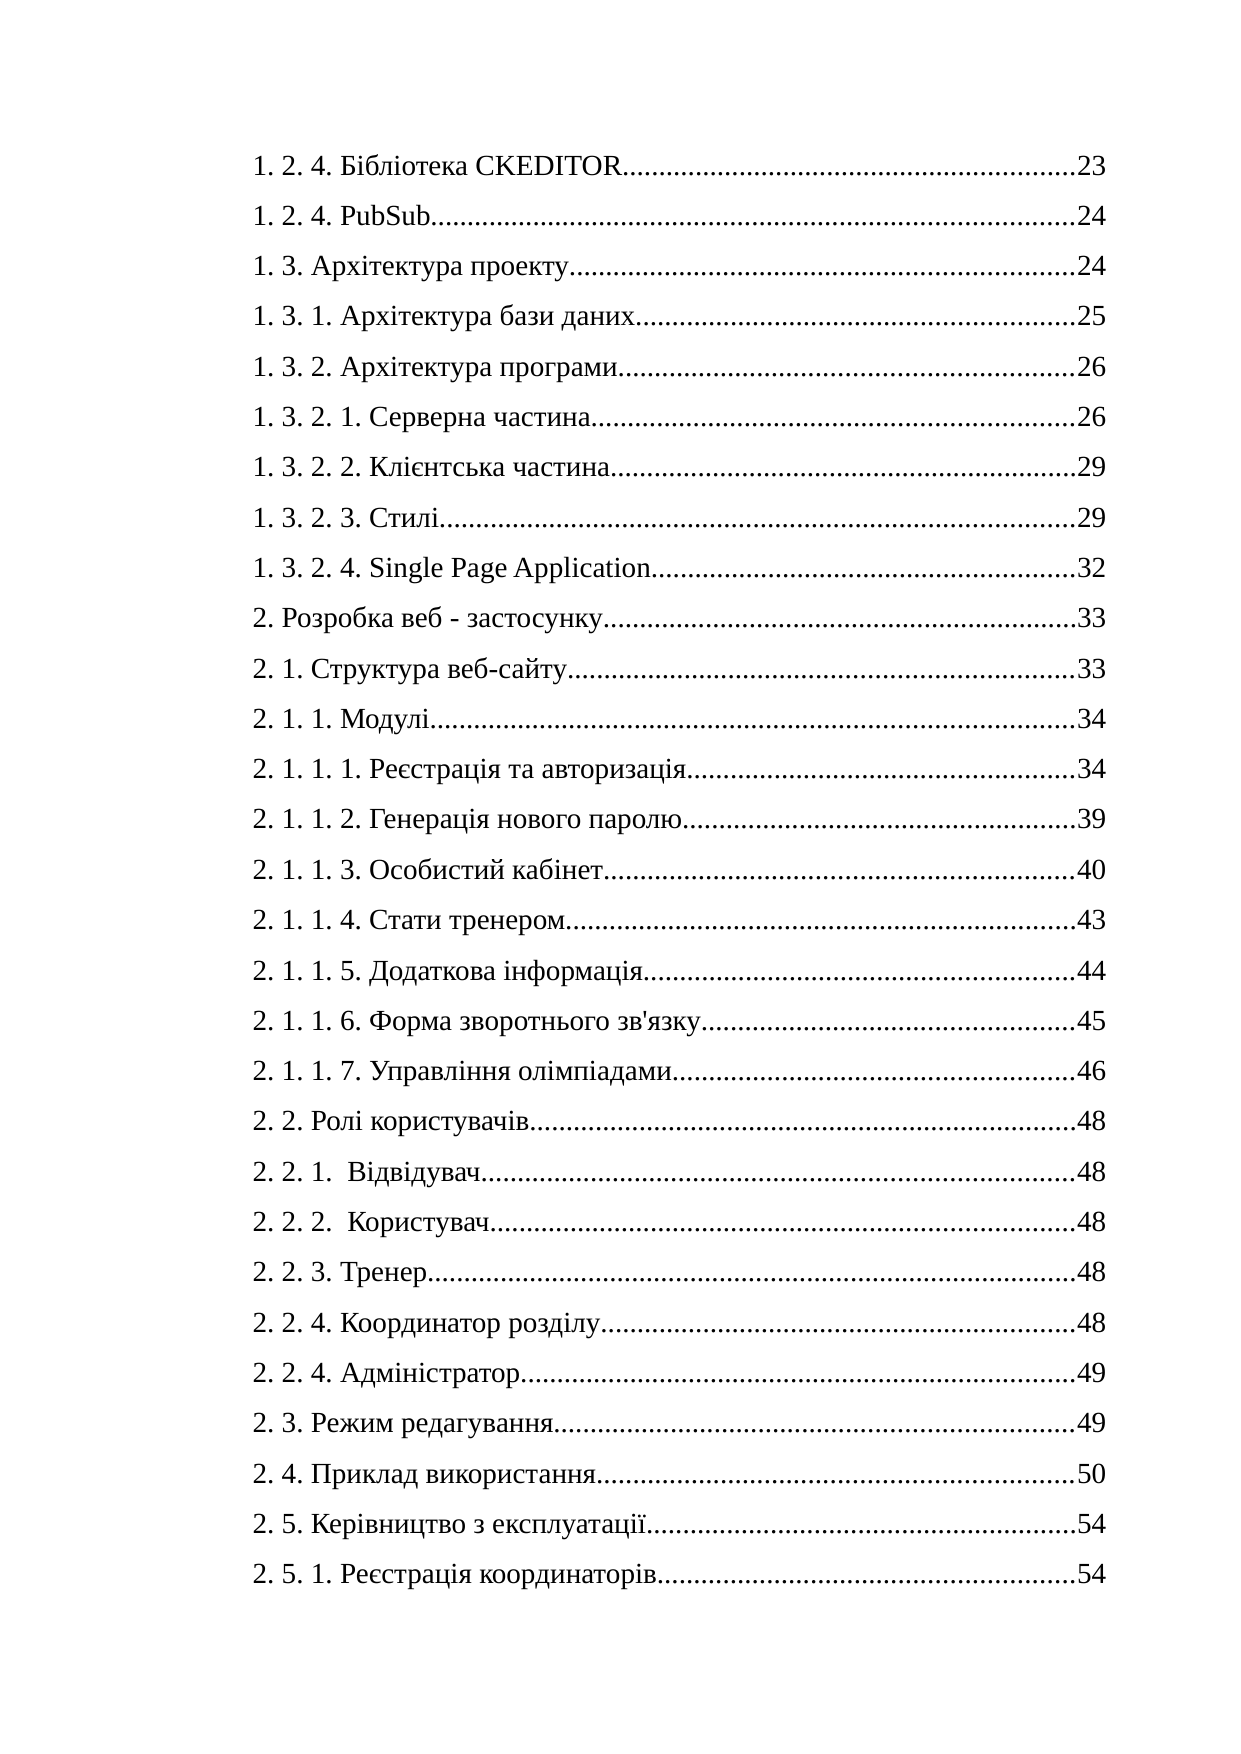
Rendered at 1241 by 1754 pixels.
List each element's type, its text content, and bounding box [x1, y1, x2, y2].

text 2. 1. 1. 1. Реєстрація та авторизація 34 [177, 751, 1181, 785]
text 2. 1. 1. 4. Стати тренером 43 [177, 902, 1181, 936]
text 2. 3. Режим редагування 49 [177, 1405, 1181, 1439]
text 1. 3. 2. 2. Клієнтська частина 29 [177, 449, 1181, 483]
text 1. 3. 2. 4. Single Page Application 32 [177, 550, 1181, 584]
text 2. 1. 1. 6. Форма зворотнього зв'язку 45 [177, 1003, 1181, 1036]
text 2. 4. Приклад використання 50 [177, 1456, 1181, 1489]
text 2. 1. 1. Модулі 34 [177, 701, 1181, 734]
text 2. 2. 1. Відвідувач 48 [177, 1154, 1181, 1187]
text 2. Розробка веб - застосунку 33 [177, 600, 1181, 634]
text 2. 2. 3. Тренер 48 [177, 1254, 1181, 1288]
text 2. 2. 2. Користувач 48 [177, 1204, 1181, 1238]
text 2. 2. 4. Адміністратор 49 [177, 1355, 1181, 1389]
text 2. 1. 1. 2. Генерація нового паролю 39 [177, 802, 1181, 835]
text 2. 2. 4. Координатор розділу 48 [177, 1305, 1181, 1338]
text 2. 5. Керівництво з експлуатації 54 [177, 1506, 1181, 1539]
text 1. 2. 4. PubSub 24 [177, 198, 1181, 231]
text 2. 1. 1. 5. Додаткова інформація 44 [177, 953, 1181, 986]
text 1. 3. 1. Архітектура бази даних 25 [177, 298, 1181, 332]
text 2. 5. 1. Реєстрація координаторів 54 [177, 1556, 1181, 1590]
text 2. 2. Ролі користувачів 48 [177, 1103, 1181, 1137]
text 2. 1. 1. 3. Особистий кабінет 40 [177, 852, 1181, 886]
text 1. 3. 2. 1. Серверна частина 26 [177, 399, 1181, 433]
text 2. 1. 1. 7. Управління олімпіадами 46 [177, 1053, 1181, 1087]
text 1. 3. 2. Архітектура програми 26 [177, 349, 1181, 382]
text 1. 3. Архітектура проекту 24 [177, 248, 1181, 282]
text 1. 2. 4. Бібліотека CKEDITOR 23 [177, 148, 1181, 181]
text 2. 1. Структура веб-сайту 33 [177, 651, 1181, 684]
text 1. 3. 2. 3. Стилі 29 [177, 500, 1181, 533]
